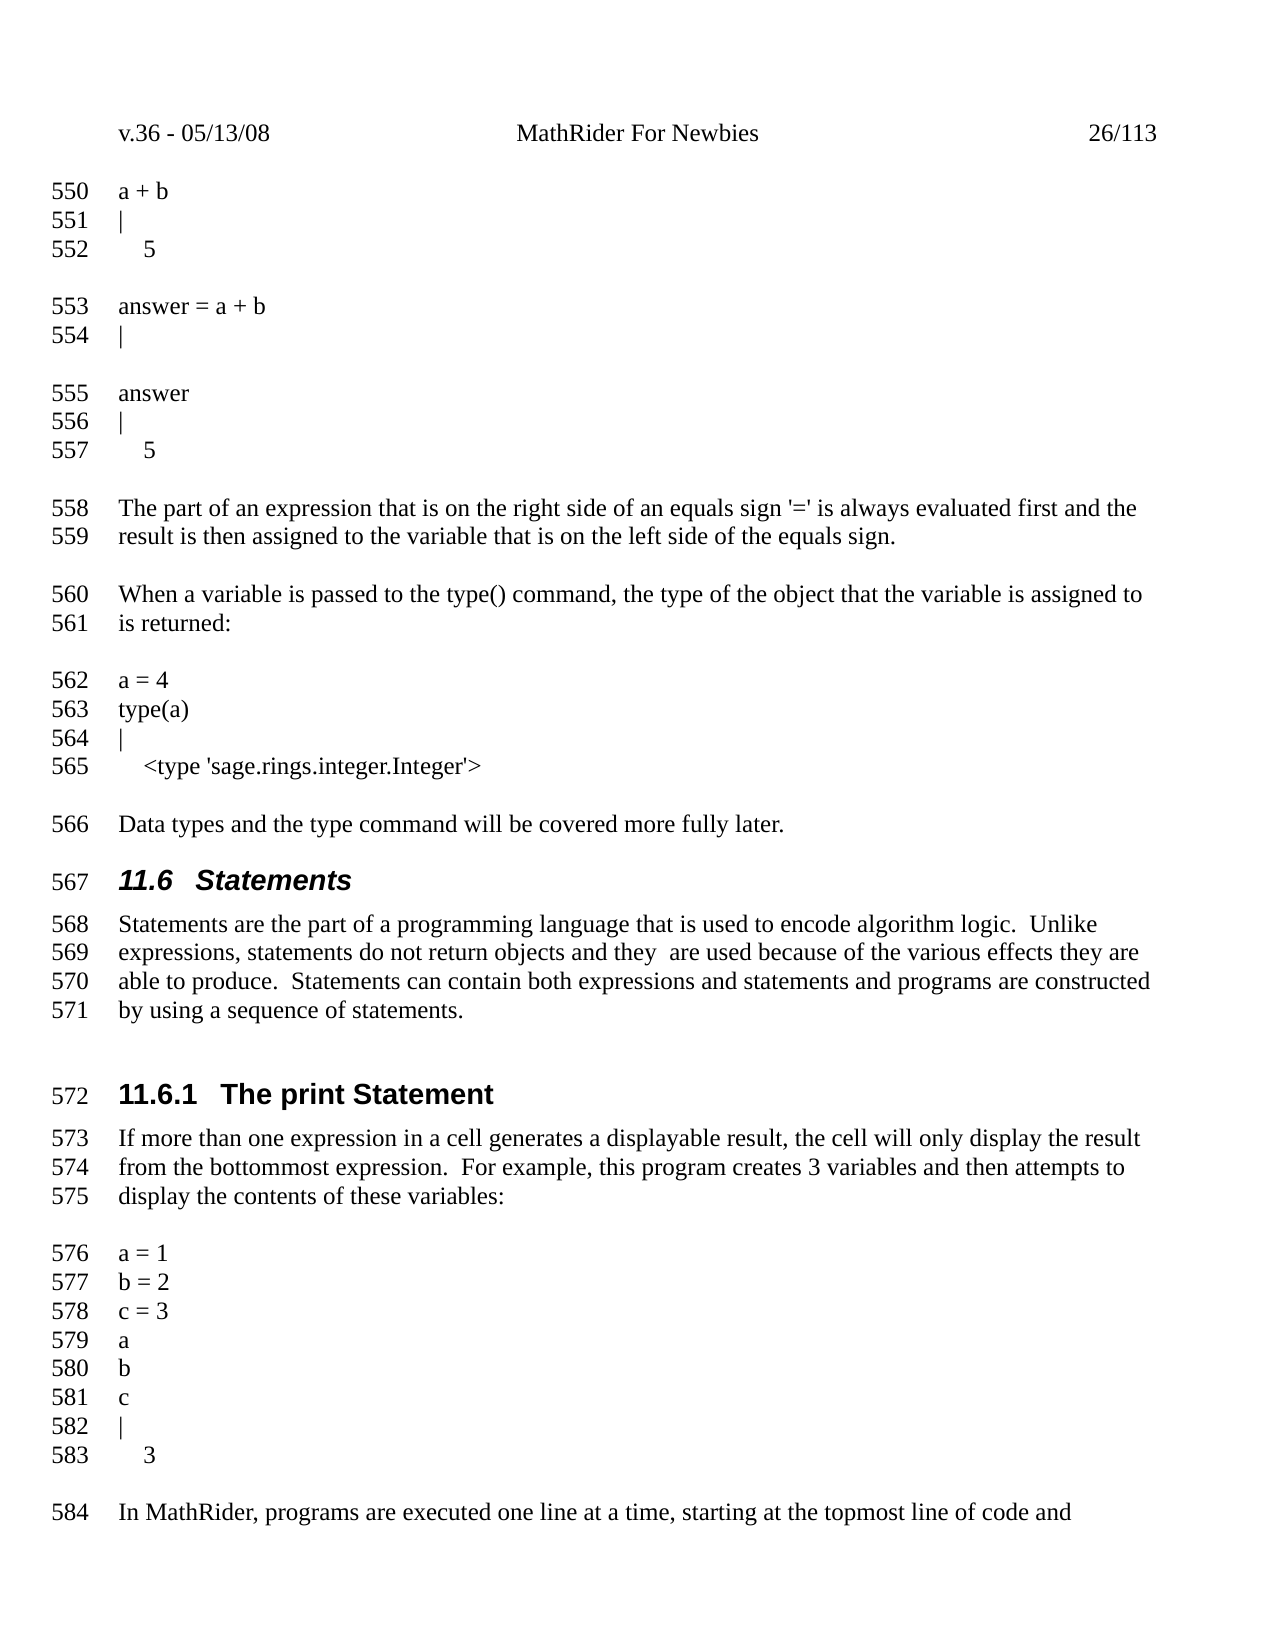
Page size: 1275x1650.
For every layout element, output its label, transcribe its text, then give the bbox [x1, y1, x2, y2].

text | [118, 320, 1157, 349]
text c = 3 [118, 1296, 1157, 1325]
text The part of an expression that is on the right side of an equals sign '=' is always evaluated first and the result is then assigned to the variable that is on the left side of the equals sign. [118, 493, 1157, 550]
text Statements are the part of a programming language that is used to encode algorithm logic. Unlike expressions, statements do not return objects and they are used because of the various effects they are able to produce. Statements can contain both expressions and statements and programs are constructed by using a sequence of statements. [118, 909, 1157, 1024]
text a = 4 [118, 665, 1157, 694]
text a = 1 [118, 1238, 1157, 1267]
text When a variable is passed to the type() command, the type of the object that the variable is assigned to is returned: [118, 579, 1157, 636]
text If more than one expression in a cell generates a displayable result, the cell will only display the result from the bottommost expression. For example, this program creates 3 variables and then attempts to display the contents of these variables: [118, 1123, 1157, 1210]
subtitle Statements [118, 863, 1157, 896]
text c [118, 1382, 1157, 1411]
text | [118, 723, 1157, 751]
text <type 'sage.rings.integer.Integer'> [118, 751, 1157, 780]
text a [118, 1325, 1157, 1353]
text b = 2 [118, 1267, 1157, 1296]
text | [118, 205, 1157, 234]
text answer = a + b [118, 291, 1157, 320]
text 5 [118, 234, 1157, 263]
text type(a) [118, 694, 1157, 723]
text a + b [118, 176, 1157, 205]
text | [118, 1411, 1157, 1440]
text answer [118, 378, 1157, 406]
text | [118, 406, 1157, 435]
subtitle The print Statement [118, 1077, 1157, 1111]
text b [118, 1353, 1157, 1382]
text 3 [118, 1440, 1157, 1468]
text 5 [118, 435, 1157, 464]
text In MathRider, programs are executed one line at a time, starting at the topmost line of code and [118, 1497, 1157, 1526]
text Data types and the type command will be covered more fully later. [118, 809, 1157, 838]
